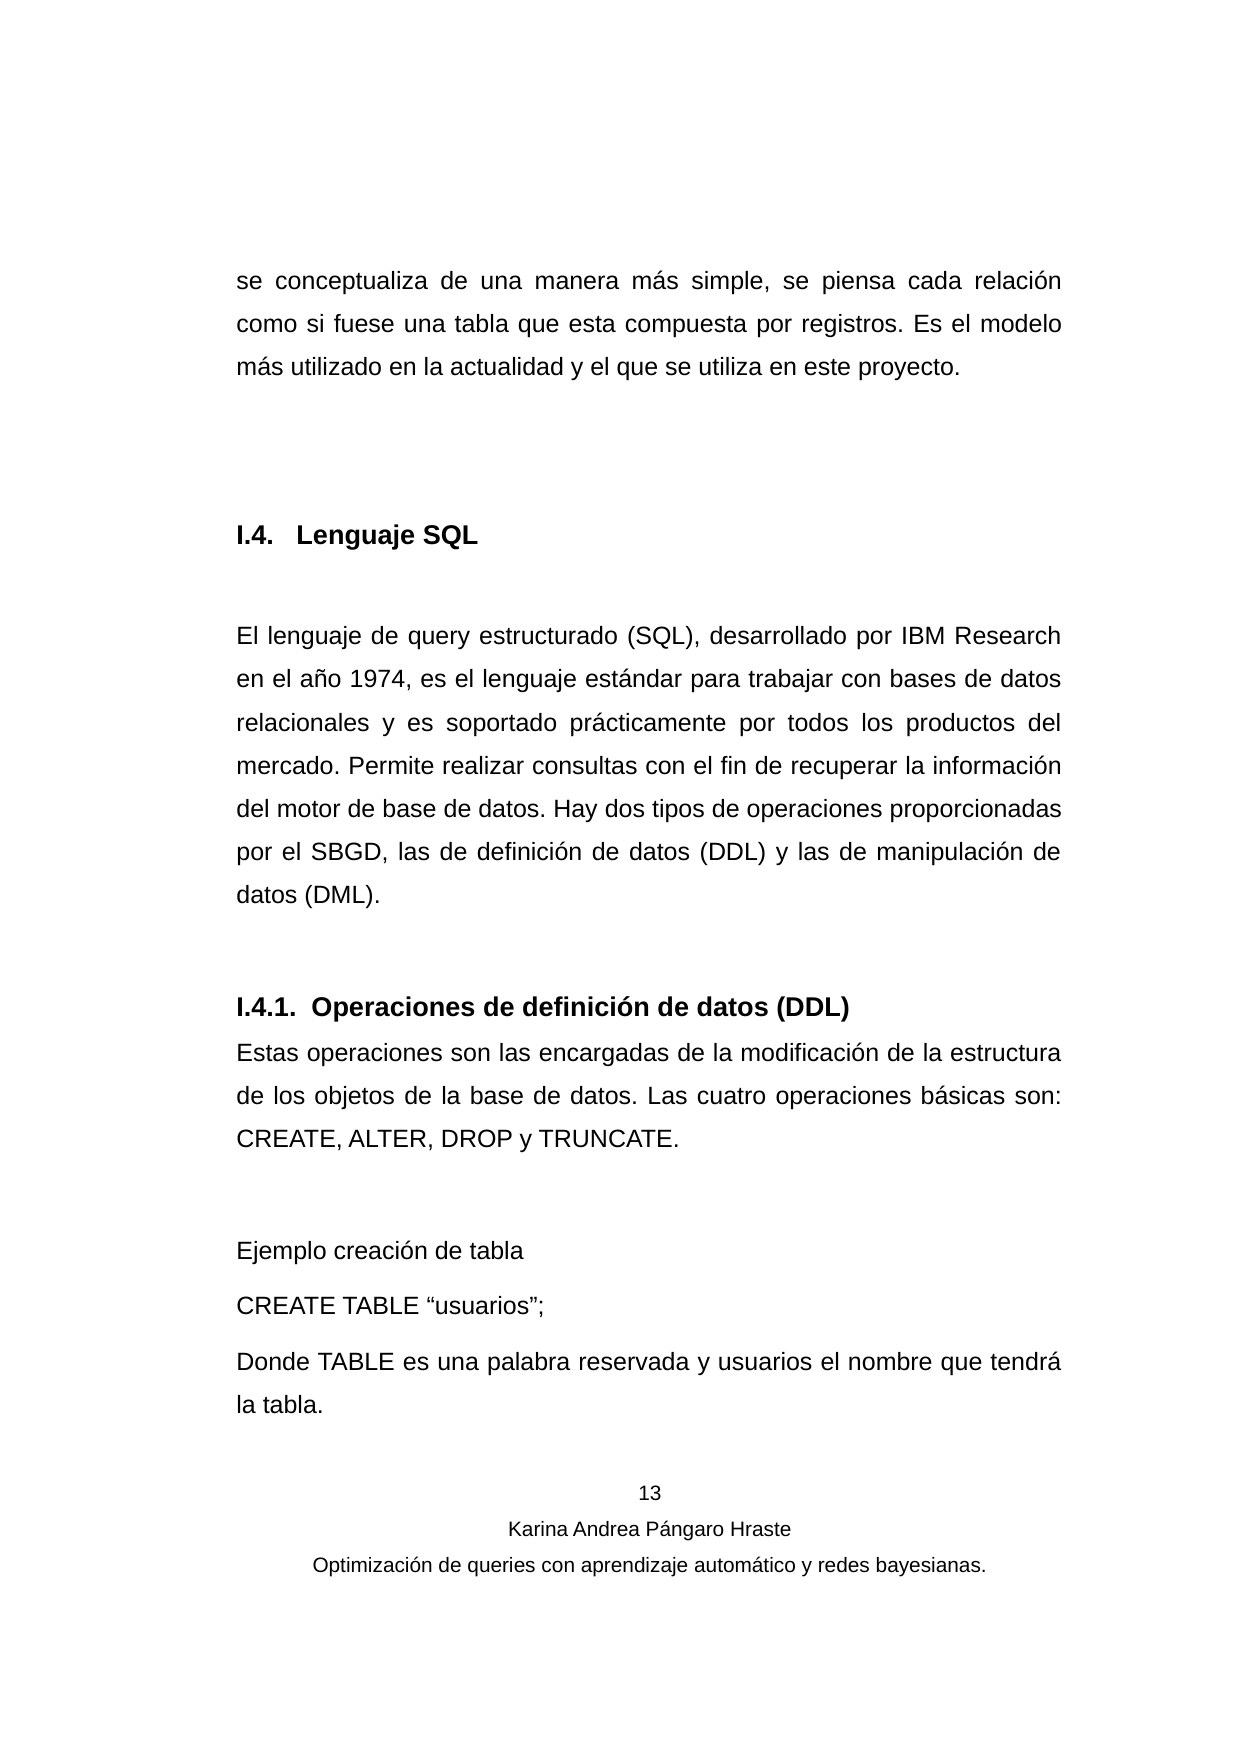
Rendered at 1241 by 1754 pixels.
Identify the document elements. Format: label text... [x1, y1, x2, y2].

text se conceptualiza de una manera más simple, se piensa cada relación como si fuese una tabla que esta compuesta por registros. Es el modelo más utilizado en la actualidad y el que se utiliza en este proyecto. [236, 266, 1063, 381]
text Estas operaciones son las encargadas de la modificación de la estructura de los objetos de la base de datos. Las cuatro operaciones básicas son: CREATE, ALTER, DROP y TRUNCATE. [236, 1038, 1063, 1153]
text Donde TABLE es una palabra reservada y usuarios el nombre que tendrá la tabla. [236, 1347, 1063, 1419]
text CREATE TABLE “usuarios”; [236, 1291, 1063, 1320]
subtitle Operaciones de definición de datos (DDL) [236, 991, 1063, 1023]
text El lenguaje de query estructurado (SQL), desarrollado por IBM Research en el año 1974, es el lenguaje estándar para trabajar con bases de datos relacionales y es soportado prácticamente por todos los productos del mercado. Permite realizar consultas con el fin de recuperar la información del motor de base de datos. Hay dos tipos de operaciones proporcionadas por el SBGD, las de definición de datos (DDL) y las de manipulación de datos (DML). [236, 621, 1063, 909]
text Ejemplo creación de tabla [236, 1236, 1063, 1264]
subtitle Lenguaje SQL [236, 519, 1063, 550]
